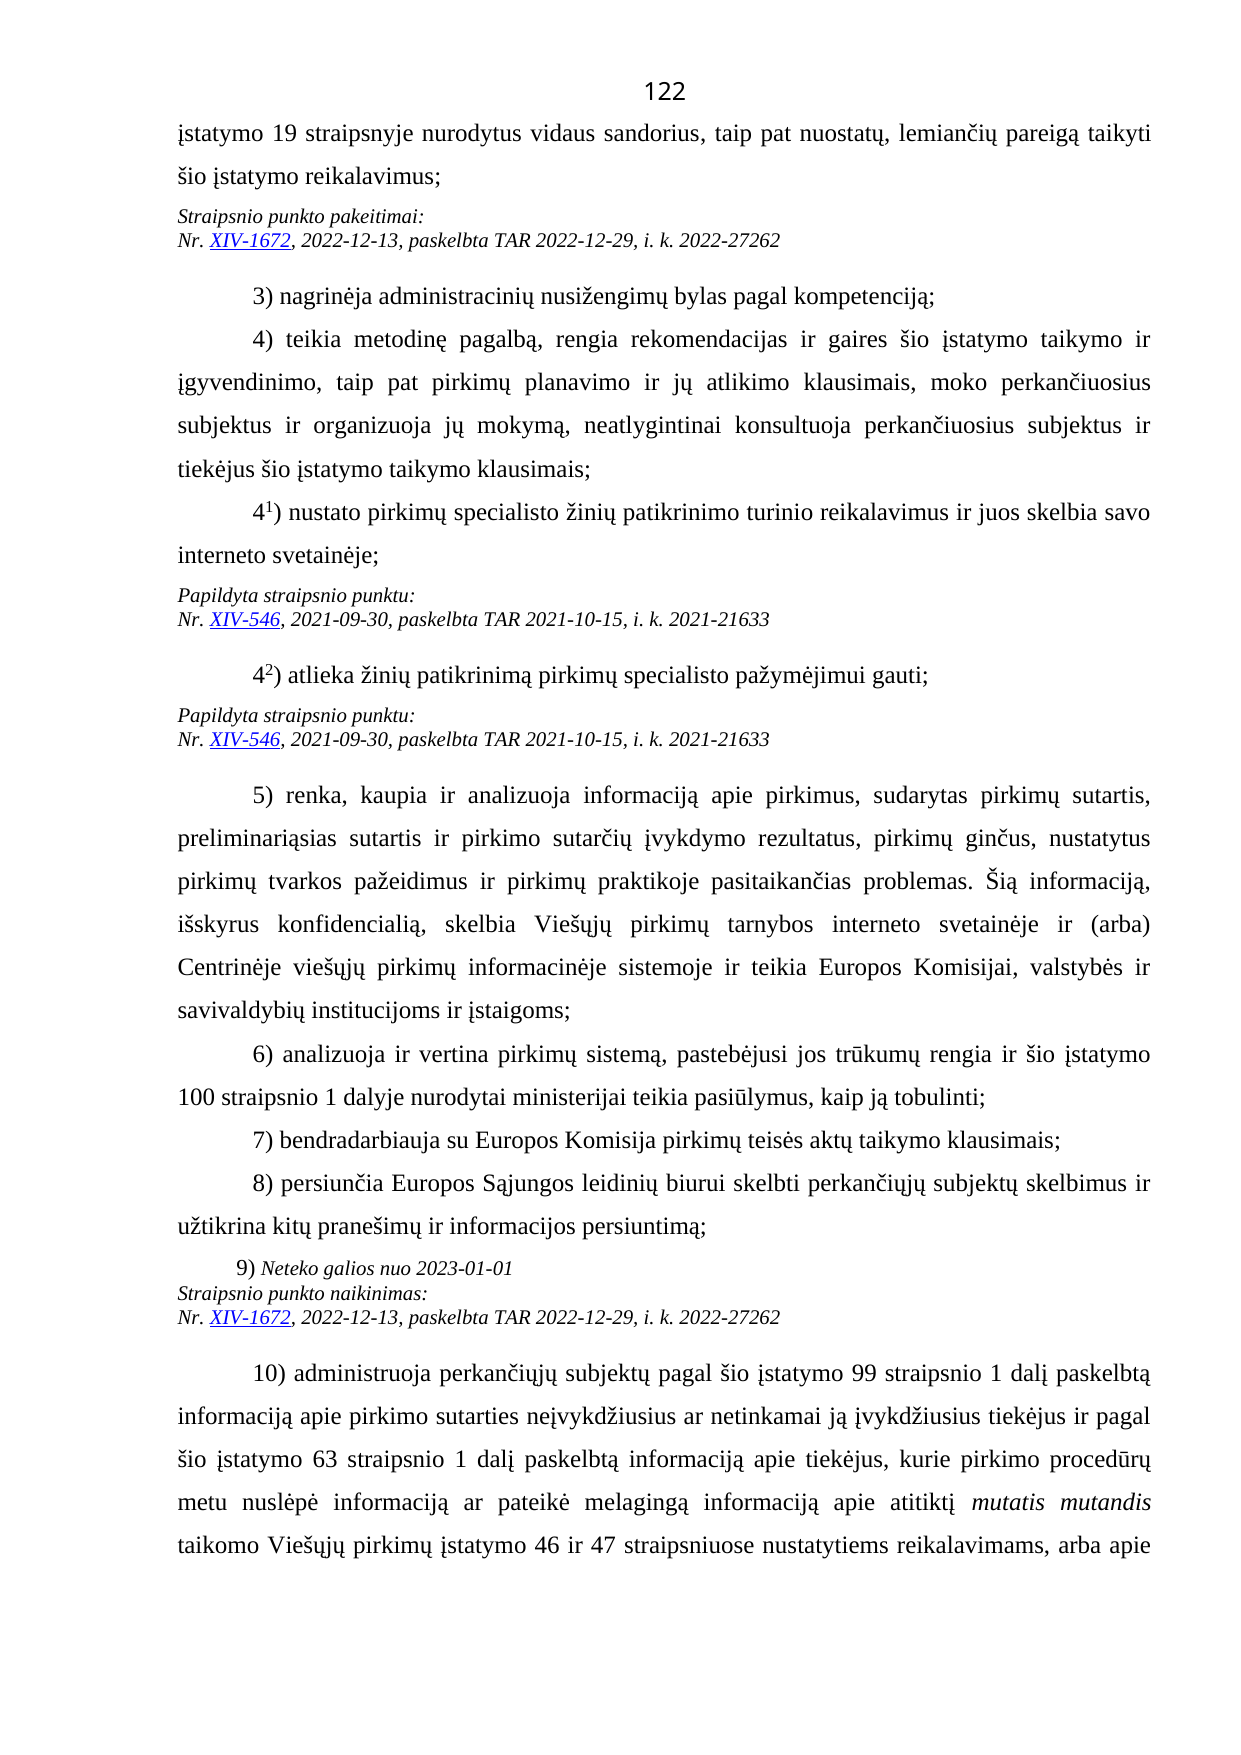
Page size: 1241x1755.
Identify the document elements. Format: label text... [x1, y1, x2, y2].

text 41) nustato pirkimų specialisto žinių patikrinimo turinio reikalavimus ir juos skelbia savo interneto svetainėje; [177, 497, 1152, 569]
text 4) teikia metodinę pagalbą, rengia rekomendacijas ir gaires šio įstatymo taikymo ir įgyvendinimo, taip pat pirkimų planavimo ir jų atlikimo klausimais, moko perkančiuosius subjektus ir organizuoja jų mokymą, neatlygintinai konsultuoja perkančiuosius subjektus ir tiekėjus šio įstatymo taikymo klausimais; [177, 324, 1152, 482]
text Straipsnio punkto pakeitimai: [177, 204, 1152, 228]
text Straipsnio punkto naikinimas: [177, 1281, 1152, 1305]
text Papildyta straipsnio punktu: [177, 703, 1152, 727]
text 7) bendradarbiauja su Europos Komisija pirkimų teisės aktų taikymo klausimais; [177, 1125, 1152, 1154]
text 3) nagrinėja administracinių nusižengimų bylas pagal kompetenciją; [177, 281, 1152, 310]
text Nr. XIV-1672, 2022-12-13, paskelbta TAR 2022-12-29, i. k. 2022-27262 [177, 228, 1152, 252]
text Papildyta straipsnio punktu: [177, 583, 1152, 607]
text 5) renka, kaupia ir analizuoja informaciją apie pirkimus, sudarytas pirkimų sutartis, preliminariąsias sutartis ir pirkimo sutarčių įvykdymo rezultatus, pirkimų ginčus, nustatytus pirkimų tvarkos pažeidimus ir pirkimų praktikoje pasitaikančias problemas. Šią informaciją, išskyrus konfidencialią, skelbia Viešųjų pirkimų tarnybos interneto svetainėje ir (arba) Centrinėje viešųjų pirkimų informacinėje sistemoje ir teikia Europos Komisijai, valstybės ir savivaldybių institucijoms ir įstaigoms; [177, 780, 1152, 1024]
text įstatymo 19 straipsnyje nurodytus vidaus sandorius, taip pat nuostatų, lemiančių pareigą taikyti šio įstatymo reikalavimus; [177, 118, 1152, 190]
text Nr. XIV-546, 2021-09-30, paskelbta TAR 2021-10-15, i. k. 2021-21633 [177, 727, 1152, 751]
text Nr. XIV-1672, 2022-12-13, paskelbta TAR 2022-12-29, i. k. 2022-27262 [177, 1305, 1152, 1329]
text 10) administruoja perkančiųjų subjektų pagal šio įstatymo 99 straipsnio 1 dalį paskelbtą informaciją apie pirkimo sutarties neįvykdžiusius ar netinkamai ją įvykdžiusius tiekėjus ir pagal šio įstatymo 63 straipsnio 1 dalį paskelbtą informaciją apie tiekėjus, kurie pirkimo procedūrų metu nuslėpė informaciją ar pateikė melagingą informaciją apie atitiktį mutatis mutandis taikomo Viešųjų pirkimų įstatymo 46 ir 47 straipsniuose nustatytiems reikalavimams, arba apie [177, 1358, 1152, 1559]
text Nr. XIV-546, 2021-09-30, paskelbta TAR 2021-10-15, i. k. 2021-21633 [177, 607, 1152, 631]
text 8) persiunčia Europos Sąjungos leidinių biurui skelbti perkančiųjų subjektų skelbimus ir užtikrina kitų pranešimų ir informacijos persiuntimą; [177, 1168, 1152, 1240]
text 6) analizuoja ir vertina pirkimų sistemą, pastebėjusi jos trūkumų rengia ir šio įstatymo 100 straipsnio 1 dalyje nurodytai ministerijai teikia pasiūlymus, kaip ją tobulinti; [177, 1039, 1152, 1111]
text 9) Neteko galios nuo 2023-01-01 [177, 1254, 1152, 1281]
text 42) atlieka žinių patikrinimą pirkimų specialisto pažymėjimui gauti; [177, 660, 1152, 689]
